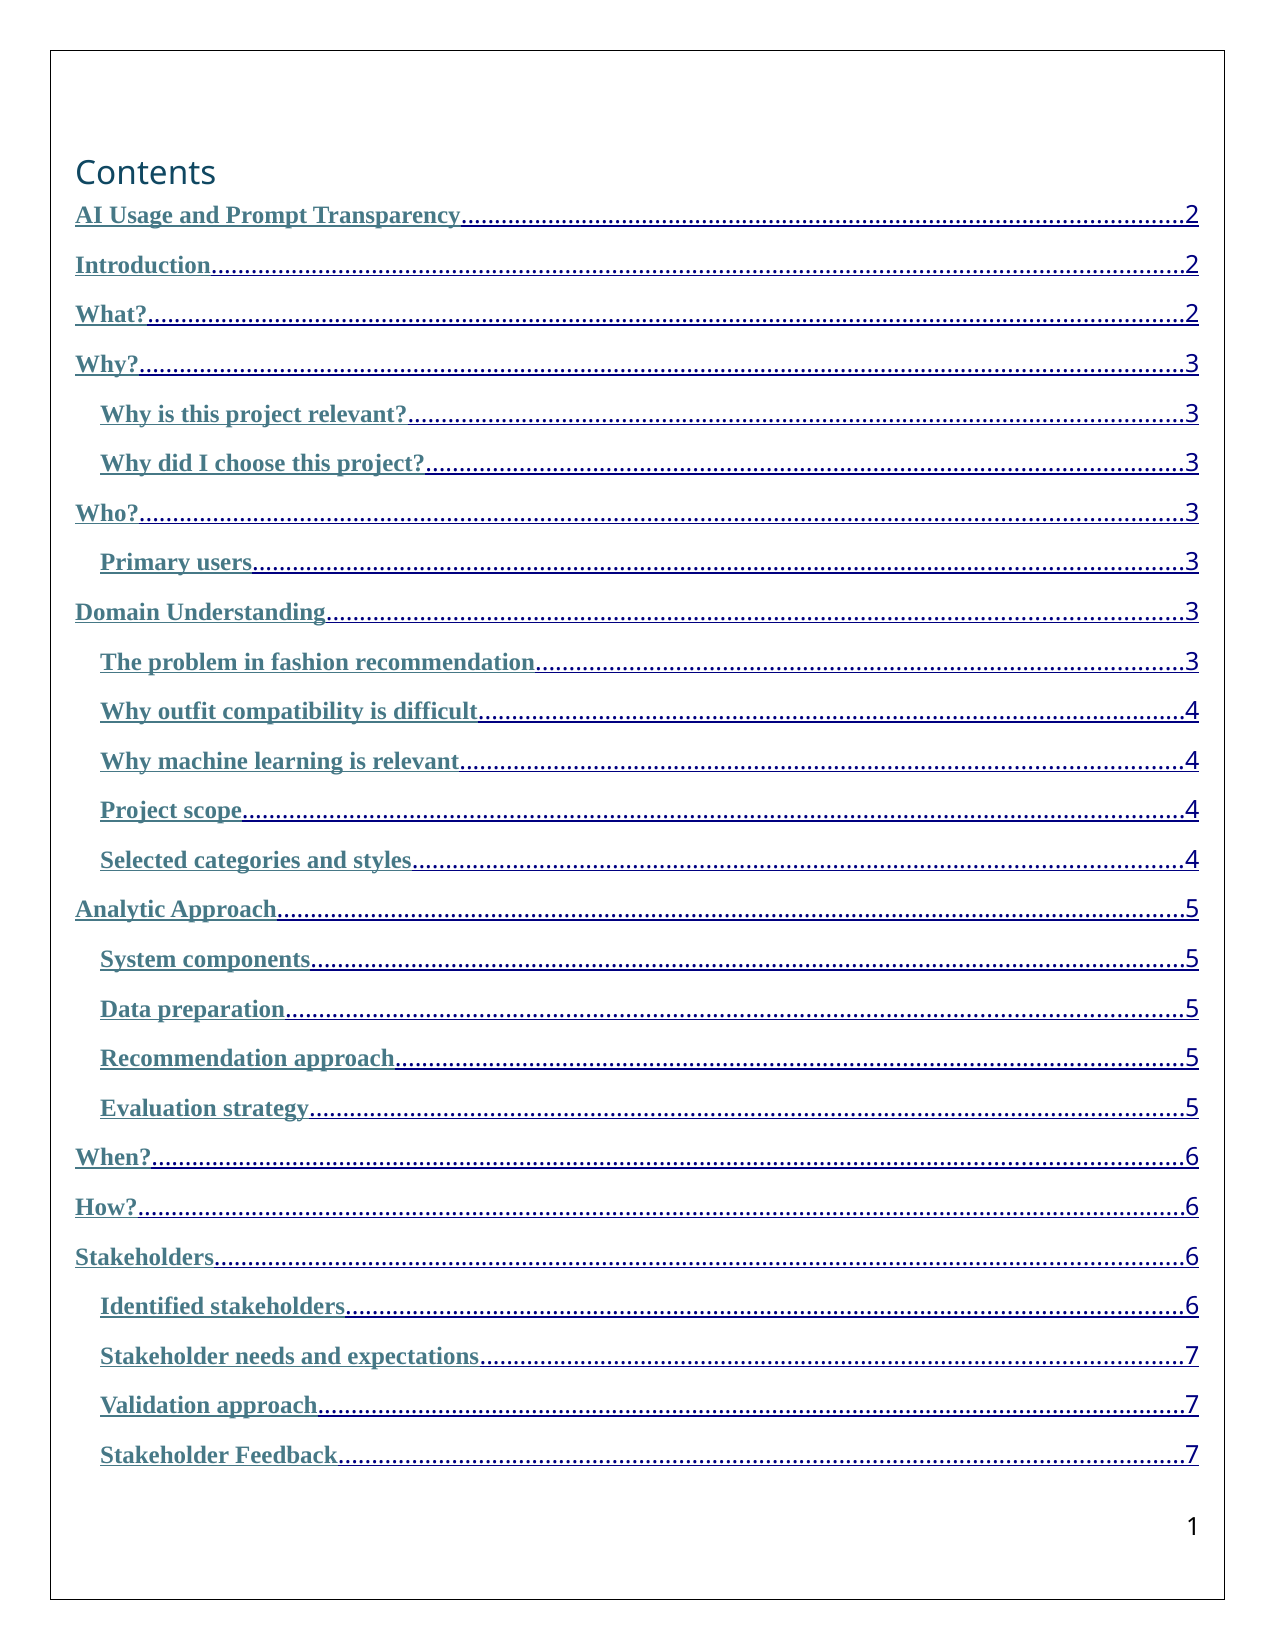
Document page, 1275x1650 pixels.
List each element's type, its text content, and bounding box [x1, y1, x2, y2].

text Data preparation 5 [100, 990, 1200, 1024]
text Why machine learning is relevant 4 [100, 742, 1200, 776]
text Selected categories and styles 4 [100, 842, 1200, 876]
text Why? 3 [75, 346, 1200, 380]
text Stakeholder needs and expectations 7 [100, 1337, 1200, 1371]
text When? 6 [75, 1139, 1200, 1173]
text How? 6 [75, 1189, 1200, 1223]
text System components 5 [100, 941, 1200, 975]
text Stakeholder Feedback 7 [100, 1437, 1200, 1471]
text Analytic Approach 5 [75, 891, 1200, 925]
text Why outfit compatibility is difficult 4 [100, 693, 1200, 727]
text What? 2 [75, 296, 1200, 330]
text Primary users 3 [100, 544, 1200, 578]
text Why did I choose this project? 3 [100, 445, 1200, 479]
text Identified stakeholders 6 [100, 1288, 1200, 1322]
text Introduction 2 [75, 247, 1200, 281]
text Why is this project relevant? 3 [100, 395, 1200, 429]
subtitle Contents [75, 148, 1200, 194]
text Project scope 4 [100, 792, 1200, 826]
text Recommendation approach 5 [100, 1040, 1200, 1074]
text Stakeholders 6 [75, 1238, 1200, 1272]
text Evaluation strategy 5 [100, 1089, 1200, 1123]
text Domain Understanding 3 [75, 594, 1200, 628]
text AI Usage and Prompt Transparency 2 [75, 197, 1200, 231]
text Who? 3 [75, 494, 1200, 528]
text The problem in fashion recommendation 3 [100, 643, 1200, 677]
text Validation approach 7 [100, 1387, 1200, 1421]
